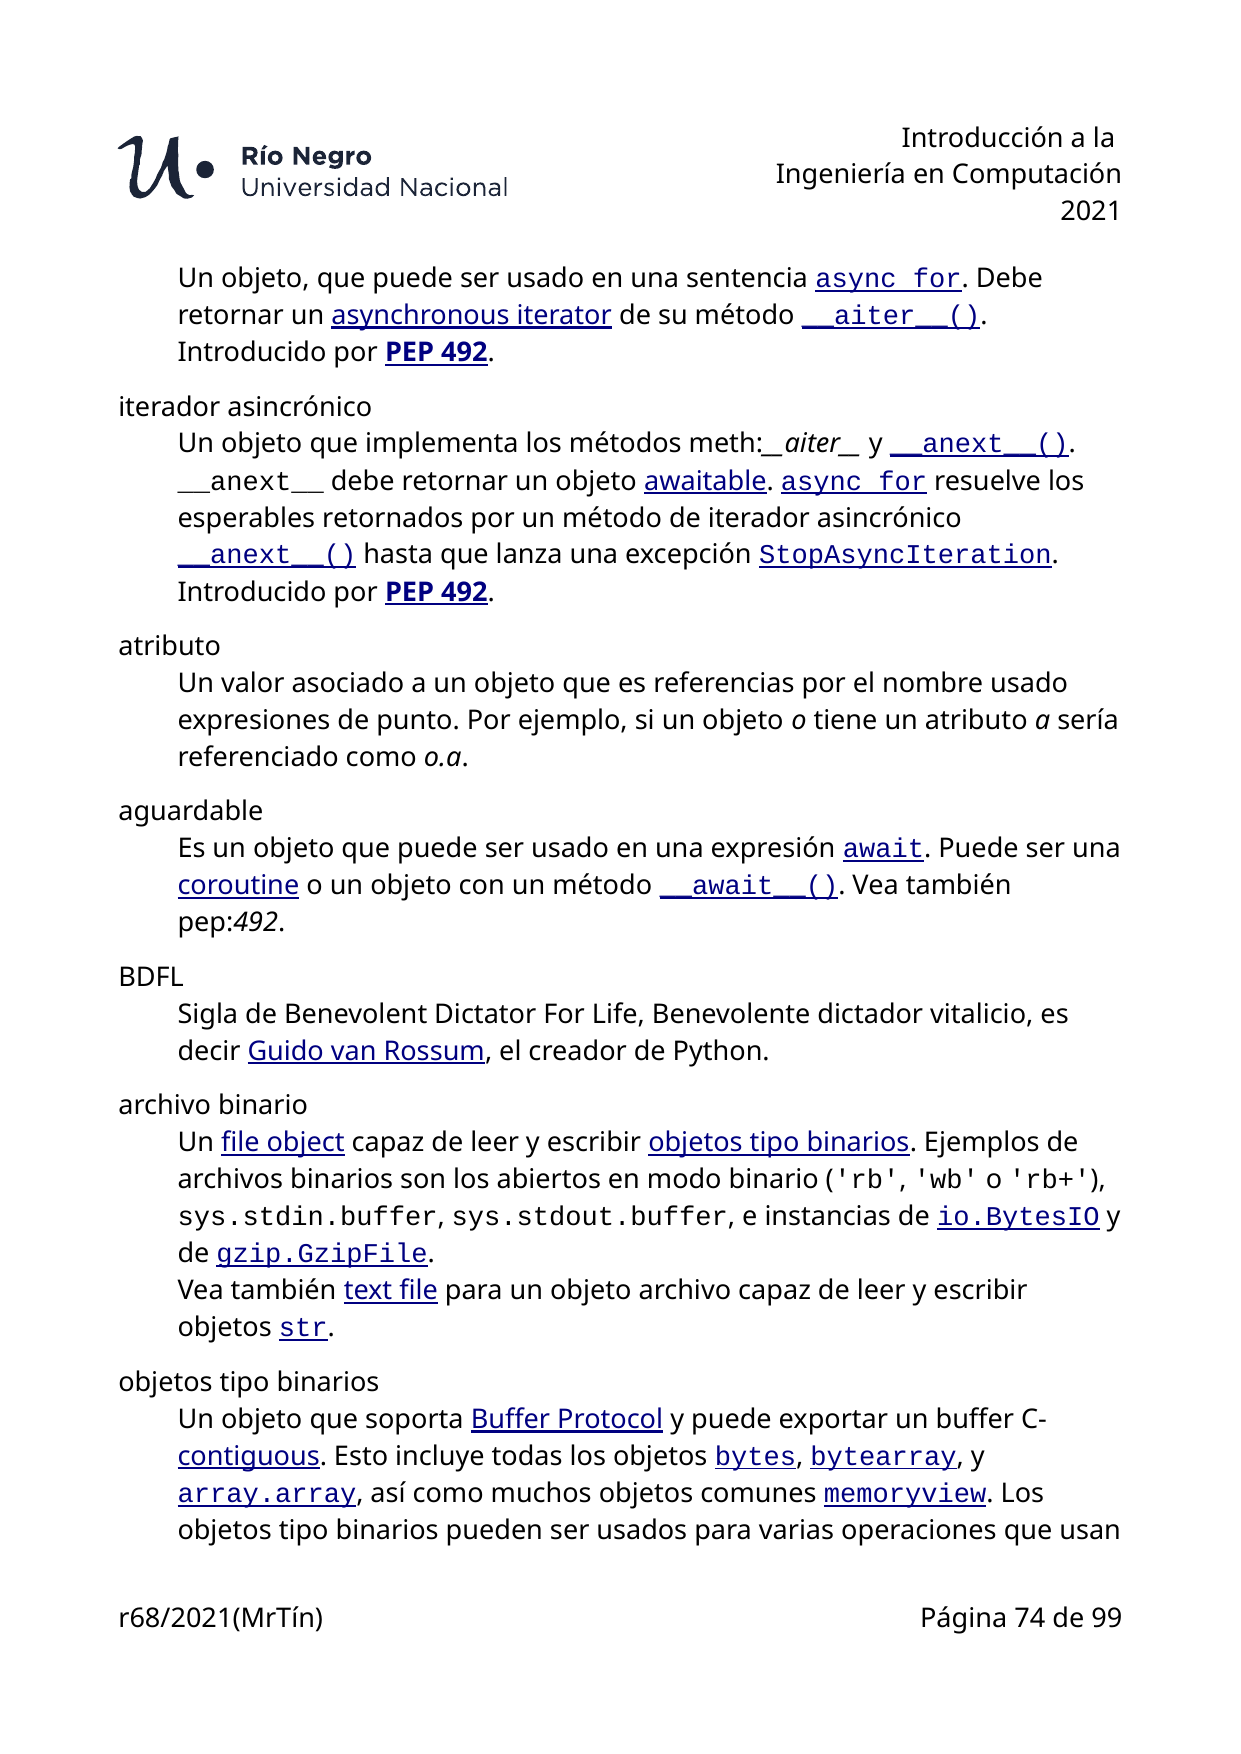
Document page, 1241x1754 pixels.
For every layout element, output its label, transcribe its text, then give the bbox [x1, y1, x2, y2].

list Sigla de Benevolent Dictator For Life, Benevolente dictador vitalicio, es decir Guido van Rossum, el creador de Python. [177, 994, 1122, 1068]
subtitle aguardable [118, 792, 1122, 829]
list Vea también text file para un objeto archivo capaz de leer y escribir objetos str. [177, 1271, 1122, 1345]
list Un objeto que soporta Buffer Protocol y puede exportar un buffer C-contiguous. Esto incluye todas los objetos bytes, bytearray, y array.array, así como muchos objetos comunes memoryview. Los objetos tipo binarios pueden ser usados para varias operaciones que usan [177, 1399, 1122, 1547]
subtitle objetos tipo binarios [118, 1362, 1122, 1399]
subtitle BDFL [118, 957, 1122, 994]
subtitle archivo binario [118, 1086, 1122, 1123]
list Un objeto que implementa los métodos meth:__aiter__ y __anext__(). __anext__ debe retornar un objeto awaitable. async for resuelve los esperables retornados por un método de iterador asincrónico __anext__() hasta que lanza una excepción StopAsyncIteration. Introducido por PEP 492. [177, 424, 1122, 609]
list Es un objeto que puede ser usado en una expresión await. Puede ser una coroutine o un objeto con un método __await__(). Vea también pep:492. [177, 829, 1122, 940]
list Un objeto, que puede ser usado en una sentencia async for. Debe retornar un asynchronous iterator de su método __aiter__(). Introducido por PEP 492. [177, 258, 1122, 369]
list Un file object capaz de leer y escribir objetos tipo binarios. Ejemplos de archivos binarios son los abiertos en modo binario ('rb', 'wb' o 'rb+'), sys.stdin.buffer, sys.stdout.buffer, e instancias de io.BytesIO y de gzip.GzipFile. [177, 1123, 1122, 1271]
subtitle atributo [118, 627, 1122, 663]
list Un valor asociado a un objeto que es referencias por el nombre usado expresiones de punto. Por ejemplo, si un objeto o tiene un atributo a sería referenciado como o.a. [177, 663, 1122, 774]
subtitle iterador asincrónico [118, 387, 1122, 424]
